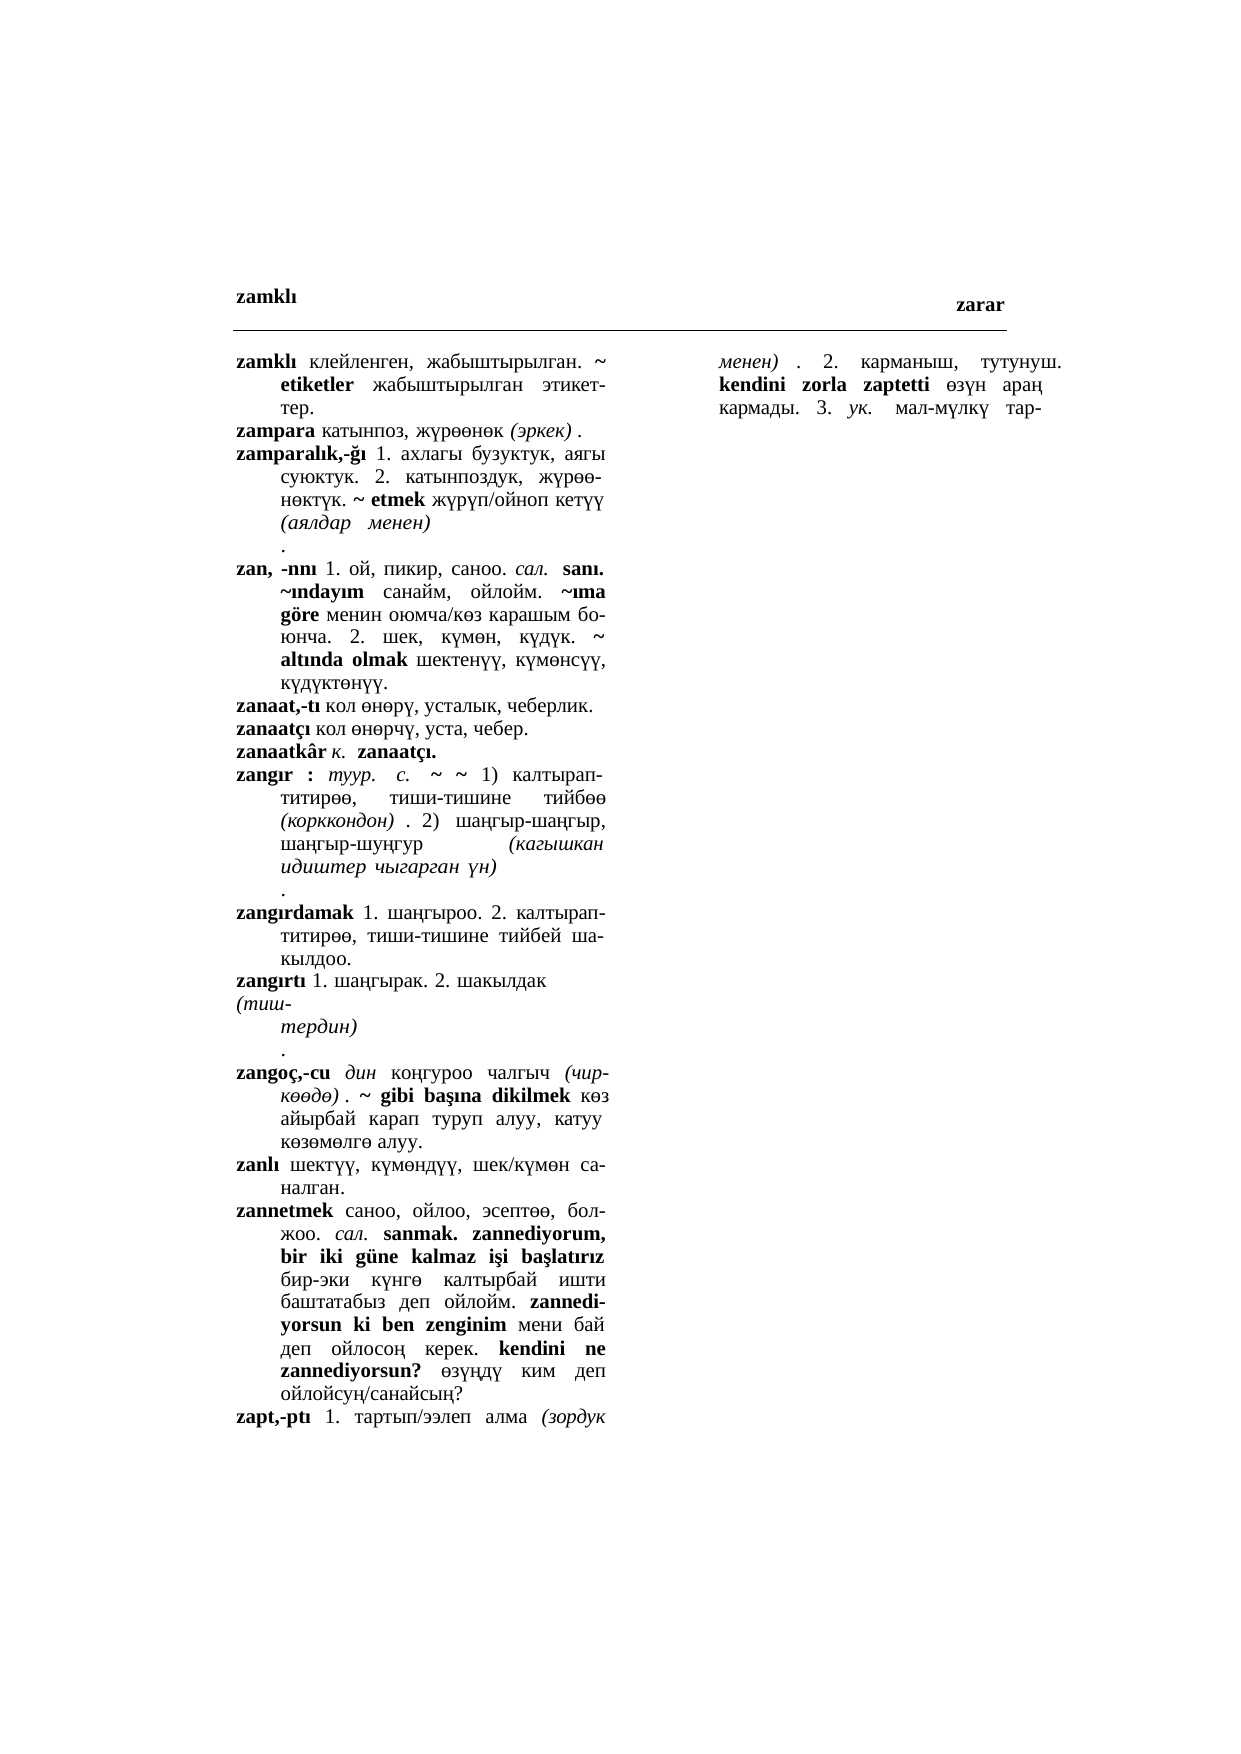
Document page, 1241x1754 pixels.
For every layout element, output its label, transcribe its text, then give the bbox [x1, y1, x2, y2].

text altında olmak шектенүү, күмөнсүү, күдүктөнүү. [280, 648, 606, 694]
text титирөө, тиши-тишине тийбөө (корккондон) . 2) шаңгыр-шаңгыр, шаңгыр-шуңгур (кагышкан [280, 786, 606, 855]
text zanlı шектүү, күмөндүү, шек/күмөн са- налган. [236, 1153, 606, 1199]
text zampara катынпоз, жүрөөнөк (эркек) . [236, 419, 609, 442]
text кармады. 3. ук. мал-мүлкү тар- [719, 396, 1061, 419]
text zanaatçı кол өнөрчү, уста, чебер. [236, 717, 609, 740]
text тердин) . [280, 1015, 366, 1061]
text нөктүк. ~ etmek жүрүп/ойноп кетүү [280, 488, 606, 511]
text zamklı клейленген, жабыштырылган. ~ etiketler жабыштырылган этикет- тер. [236, 350, 606, 419]
text zanaatkâr к. zanaatçı. [236, 740, 609, 763]
text ~ındayım санайм, ойлойм. ~ıma göre менин оюмча/көз карашым бо- юнча. 2. шек, күмөн, күдүк. ~ [280, 580, 606, 648]
text бир-эки күнгө калтырбай ишти баштатабыз деп ойлойм. zannedi- yorsun ki ben zenginim мени бай [280, 1268, 606, 1336]
text кылдоо. [280, 947, 352, 969]
text zannetmek саноо, ойлоо, эсептөө, бол- жоо. сал. sanmak. zannediyorum, bir iki güne kalmaz işi başlatırız [236, 1199, 606, 1268]
text идиштер чыгарган үн) . [280, 855, 497, 901]
text zangırtı 1. шаңгырак. 2. шакылдак (тиш- [236, 969, 609, 1015]
text zarar [895, 292, 1065, 316]
text zapt,-ptı 1. тартып/ээлеп алма (зордук [236, 1405, 606, 1428]
text деп ойлосоң керек. kendini ne zannediyorsun? өзүңдү ким деп ойлойсуң/санайсың? [280, 1337, 606, 1405]
text zangırdamak 1. шаңгыроо. 2. калтырап- титирөө, тиши-тишине тийбей ша- [236, 901, 606, 947]
text zan, -nnı 1. ой, пикир, саноо. сал. sanı. [236, 557, 609, 579]
text көзөмөлгө алуу. [280, 1130, 424, 1153]
text zanaat,-tı кол өнөрү, усталык, чеберлик. [236, 694, 609, 717]
text zangır : туур. с. ~ ~ 1) калтырап- [236, 763, 609, 786]
text zamklı [236, 284, 297, 308]
text zamparalık,-ğı 1. ахлагы бузуктук, аягы суюктук. 2. катынпоздук, жүрөө- [236, 442, 606, 488]
text (аялдар менен) . [280, 511, 430, 557]
text менен) . 2. карманыш, тутунуш. kendini zorla zaptetti өзүн араң [675, 350, 1062, 396]
text zangoç,-cu дин коңгуроо чалгыч (чир- көөдө) . ~ gibi başına dikilmek көз айырбай карап туруп алуу, катуу [236, 1061, 609, 1130]
